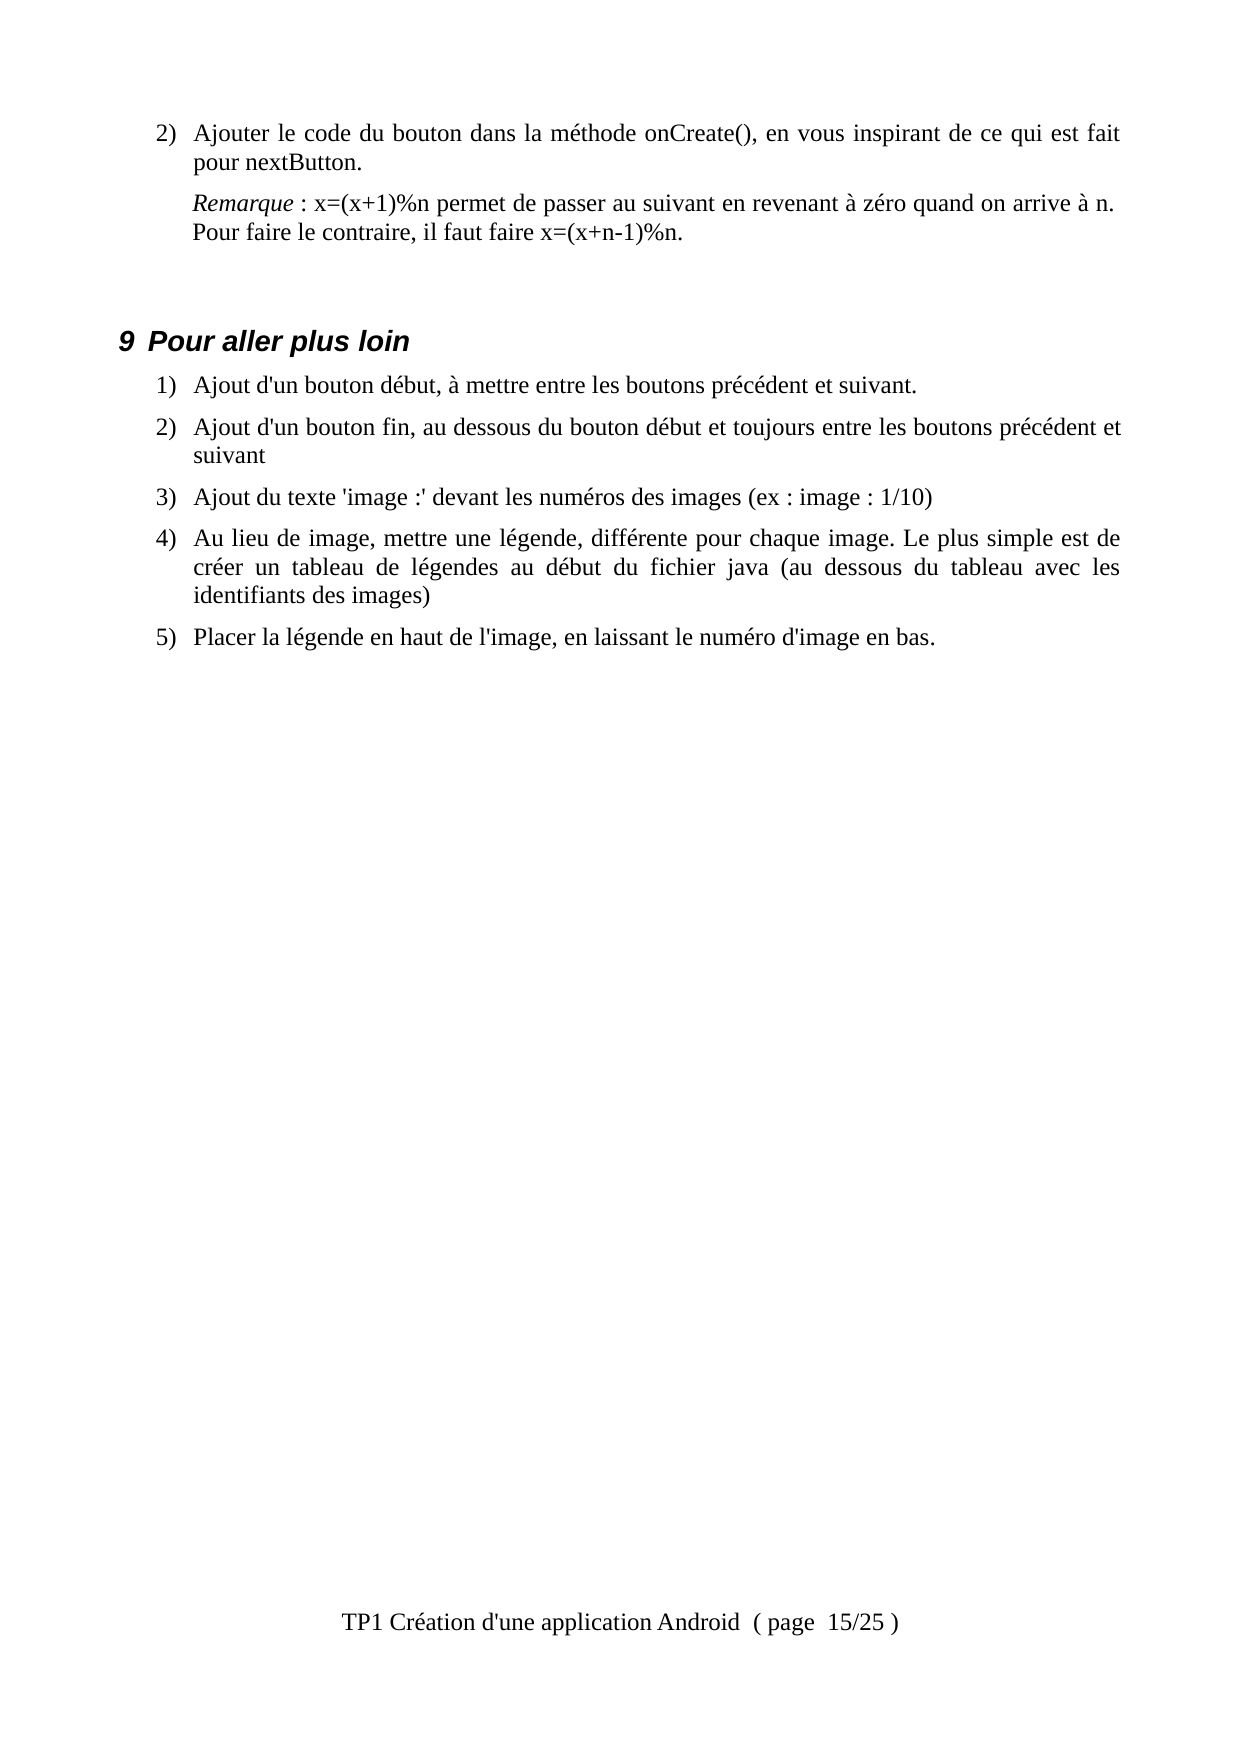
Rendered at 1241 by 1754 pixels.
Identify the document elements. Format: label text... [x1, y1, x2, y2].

text Remarque : x=(x+1)%n permet de passer au suivant en revenant à zéro quand on arrive à n. Pour faire le contraire, il faut faire x=(x+n-1)%n. [118, 188, 1122, 246]
list Au lieu de image, mettre une légende, différente pour chaque image. Le plus simple est de créer un tableau de légendes au début du fichier java (au dessous du tableau avec les identifiants des images) [156, 523, 1122, 609]
subtitle Pour aller plus loin [118, 324, 1122, 358]
list Ajout du texte 'image :' devant les numéros des images (ex : image : 1/10) [156, 482, 1122, 510]
list Ajouter le code du bouton dans la méthode onCreate(), en vous inspirant de ce qui est fait pour nextButton. [156, 118, 1122, 176]
list Ajout d'un bouton fin, au dessous du bouton début et toujours entre les boutons précédent et suivant [156, 412, 1122, 469]
list Ajout d'un bouton début, à mettre entre les boutons précédent et suivant. [156, 370, 1122, 399]
list Placer la légende en haut de l'image, en laissant le numéro d'image en bas. [156, 622, 1122, 650]
